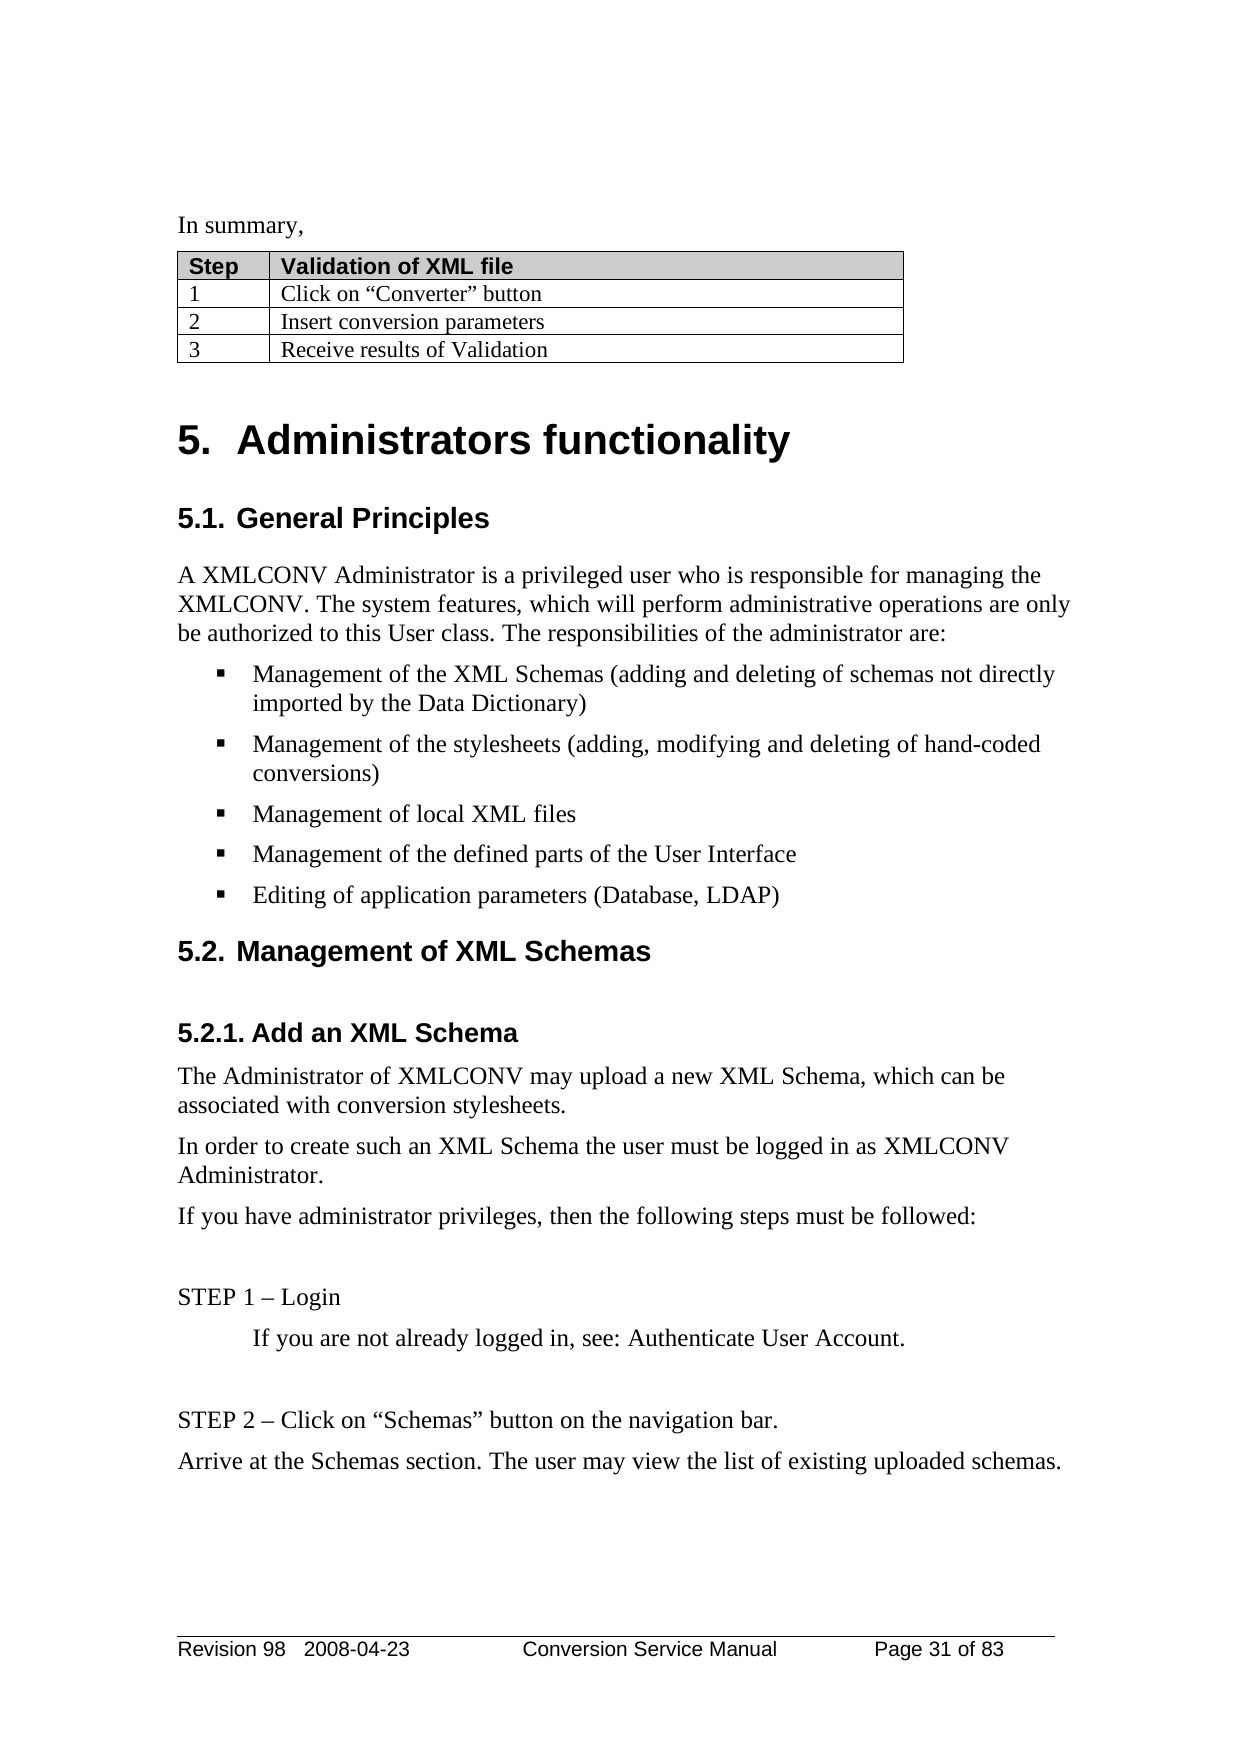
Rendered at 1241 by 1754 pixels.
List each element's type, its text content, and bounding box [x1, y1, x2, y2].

list Editing of application parameters (Database, LDAP) [215, 880, 1092, 909]
text In order to create such an XML Schema the user must be logged in as XMLCONV Administrator. [177, 1131, 1092, 1189]
list Management of the stylesheets (adding, modifying and deleting of hand-coded conversions) [215, 728, 1092, 787]
table_cell 1 [178, 280, 269, 307]
subtitle Management of XML Schemas [177, 934, 1092, 967]
table_cell 2 [178, 308, 269, 334]
subtitle Add an XML Schema [177, 1017, 1092, 1048]
text If you have administrator privileges, then the following steps must be followed: [177, 1201, 1092, 1230]
list Management of the defined parts of the User Interface [215, 839, 1092, 868]
table_header Validation of XML file [270, 252, 903, 279]
text In summary, [177, 210, 1092, 239]
text STEP 2 – Click on “Schemas” button on the navigation bar. [177, 1405, 1092, 1434]
text The Administrator of XMLCONV may upload a new XML Schema, which can be associated with conversion stylesheets. [177, 1061, 1092, 1119]
list Management of the XML Schemas (adding and deleting of schemas not directly imported by the Data Dictionary) [215, 659, 1092, 717]
text If you are not already logged in, see: Authenticate User Account. [177, 1323, 1092, 1352]
table_cell Click on “Converter” button [270, 280, 903, 307]
subtitle General Principles [177, 501, 1092, 535]
table_cell 3 [178, 335, 269, 362]
text A XMLCONV Administrator is a privileged user who is responsible for managing the XMLCONV. The system features, which will perform administrative operations are only be authorized to this User class. The responsibilities of the administrator are: [177, 560, 1092, 647]
text STEP 1 – Login [177, 1282, 1092, 1311]
list Management of local XML files [215, 798, 1092, 827]
table_cell Receive results of Validation [270, 335, 903, 362]
table_header Step [178, 252, 269, 279]
text Arrive at the Schemas section. The user may view the list of existing uploaded schemas. [177, 1446, 1092, 1475]
subtitle Administrators functionality [177, 416, 1092, 463]
table_cell Insert conversion parameters [270, 308, 903, 334]
